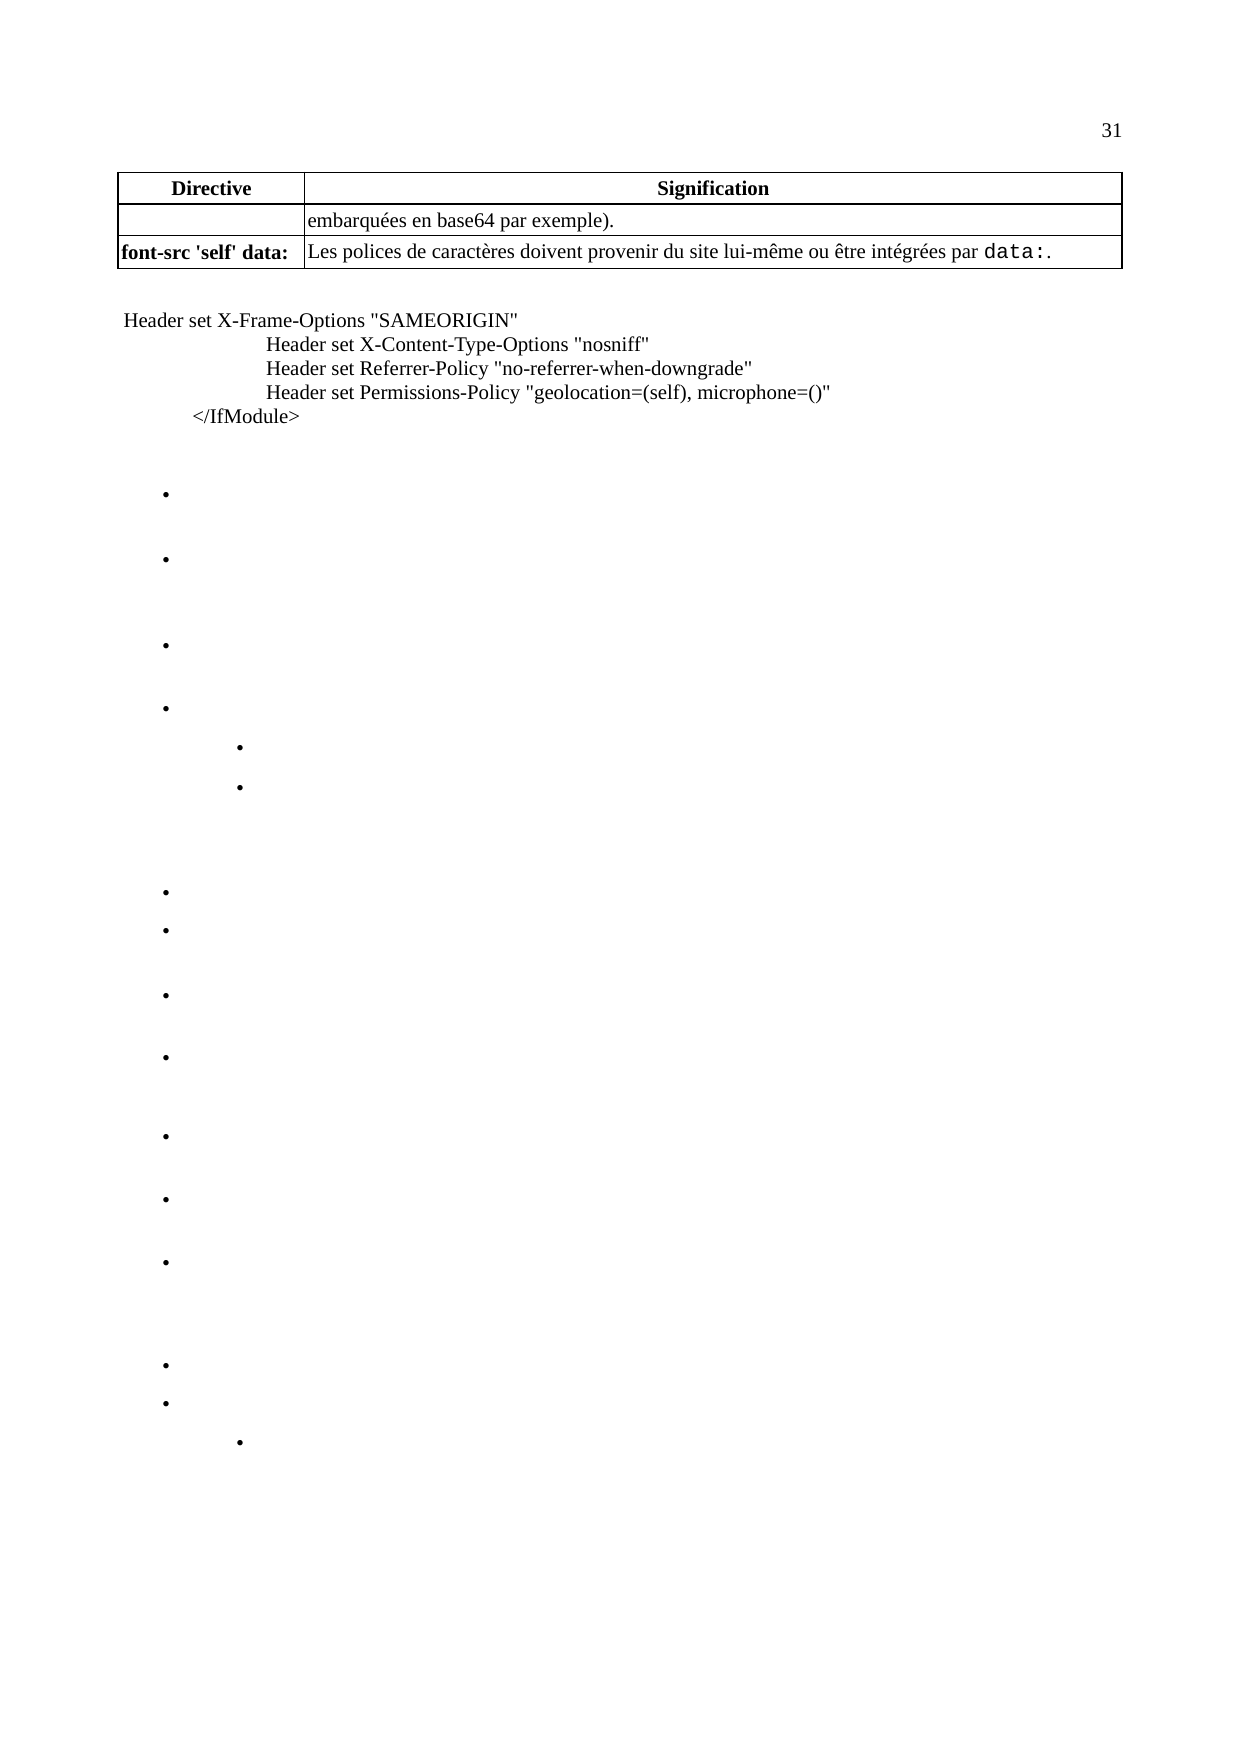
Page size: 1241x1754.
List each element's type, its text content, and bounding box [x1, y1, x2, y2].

table_header Signification [305, 173, 1121, 203]
list But : Contrôler quelles informations du référent HTTP (URL de la page d’origine) sont transmises lors des requêtes. [162, 1125, 1122, 1173]
table_cell Les polices de caractères doivent provenir du site lui-même ou être intégrées par data:. [305, 236, 1121, 268]
list But : Protège contre le clickjacking en empêchant qu’une page de votre site soit chargée dans un cadre <frame> ou <iframe> sur un autre site. [162, 483, 1122, 533]
list Effet : Empêche un site malveillant d’inclure votre page dans un cadre pour tromper l’utilisateur et récupérer des clics sensibles. [162, 634, 1122, 682]
list Signification : Le navigateur envoie l’URL référente seulement si la requête se fait vers une URL sécurisée (HTTPS). Si la requête est vers une URL moins sécurisée (HTTP), il ne transmet pas le référent. [162, 1188, 1122, 1236]
list Effet : Protège la vie privée en évitant d’exposer des URLs sécurisées lors d’une navigation vers des sites non sécurisés, tout en permettant le passage du référer sur le même niveau de sécurité. [162, 1251, 1122, 1299]
list ALLOW-FROM uri (autorise spécifiquement un domaine — peu supporté aujourd’hui et majoritairement obsolète). [236, 776, 1122, 826]
table_cell font-src 'self' data: [119, 236, 304, 268]
text 3. Header set Referrer-Policy "no-referrer-when-downgrade" [118, 1085, 1122, 1111]
list Signification : [162, 1392, 1122, 1416]
table_header Directive [119, 173, 304, 203]
text 2. Header set X-Content-Type-Options "nosniff" [118, 840, 1122, 866]
list Signification de "SAMEORIGIN" : La page ne peut être affichée dans un iframe que si celui-ci appartient au même domaine d’origine (même domaine, protocole, port). Cela autorise le framing interne mais pas depuis des sites tiers. [162, 547, 1122, 620]
text Header set X-Frame-Options "SAMEORIGIN" Header set X-Content-Type-Options "nosniff" Header set Referrer-Policy "no-referrer-when-downgrade" Header set Permissions-Policy "geolocation=(self), microphone=()" </IfModule> [118, 308, 1122, 428]
table_cell embarquées en base64 par exemple). [305, 205, 1121, 234]
list Signification de "nosniff" : Empêche le navigateur de faire du "content sniffing", c’est-à-dire deviner un type de contenu différent de celui indiqué dans l’en-tête Content-Type. [162, 919, 1122, 969]
text 4. Header set Permissions-Policy "geolocation=(self), microphone=()" [118, 1313, 1122, 1339]
list Effet : Protège contre certaines attaques basées sur le détournement de type MIME (par exemple, exécuter du code malveillant déguisé en fichier texte). [162, 984, 1122, 1032]
text 1. Header set X-Frame-Options "SAMEORIGIN" [118, 443, 1122, 468]
list Recommandation : Toujours activer ce header pour renforcer la sécurité des contenus. [162, 1046, 1122, 1070]
list DENY (empêche totalement l’affichage en iframe), [236, 736, 1122, 761]
list But : Prévenir que les navigateurs interprètent incorrectement le type MIME d’un fichier. [162, 881, 1122, 905]
list geolocation=(self) : Seul le site lui-même (même origine) est autorisé à accéder à la géolocalisation. [236, 1431, 1122, 1481]
list Valeurs alternatives : [162, 697, 1122, 721]
list But : Contrôle fin des permissions API accessibles via le navigateur. [162, 1354, 1122, 1378]
table_cell [119, 205, 304, 234]
